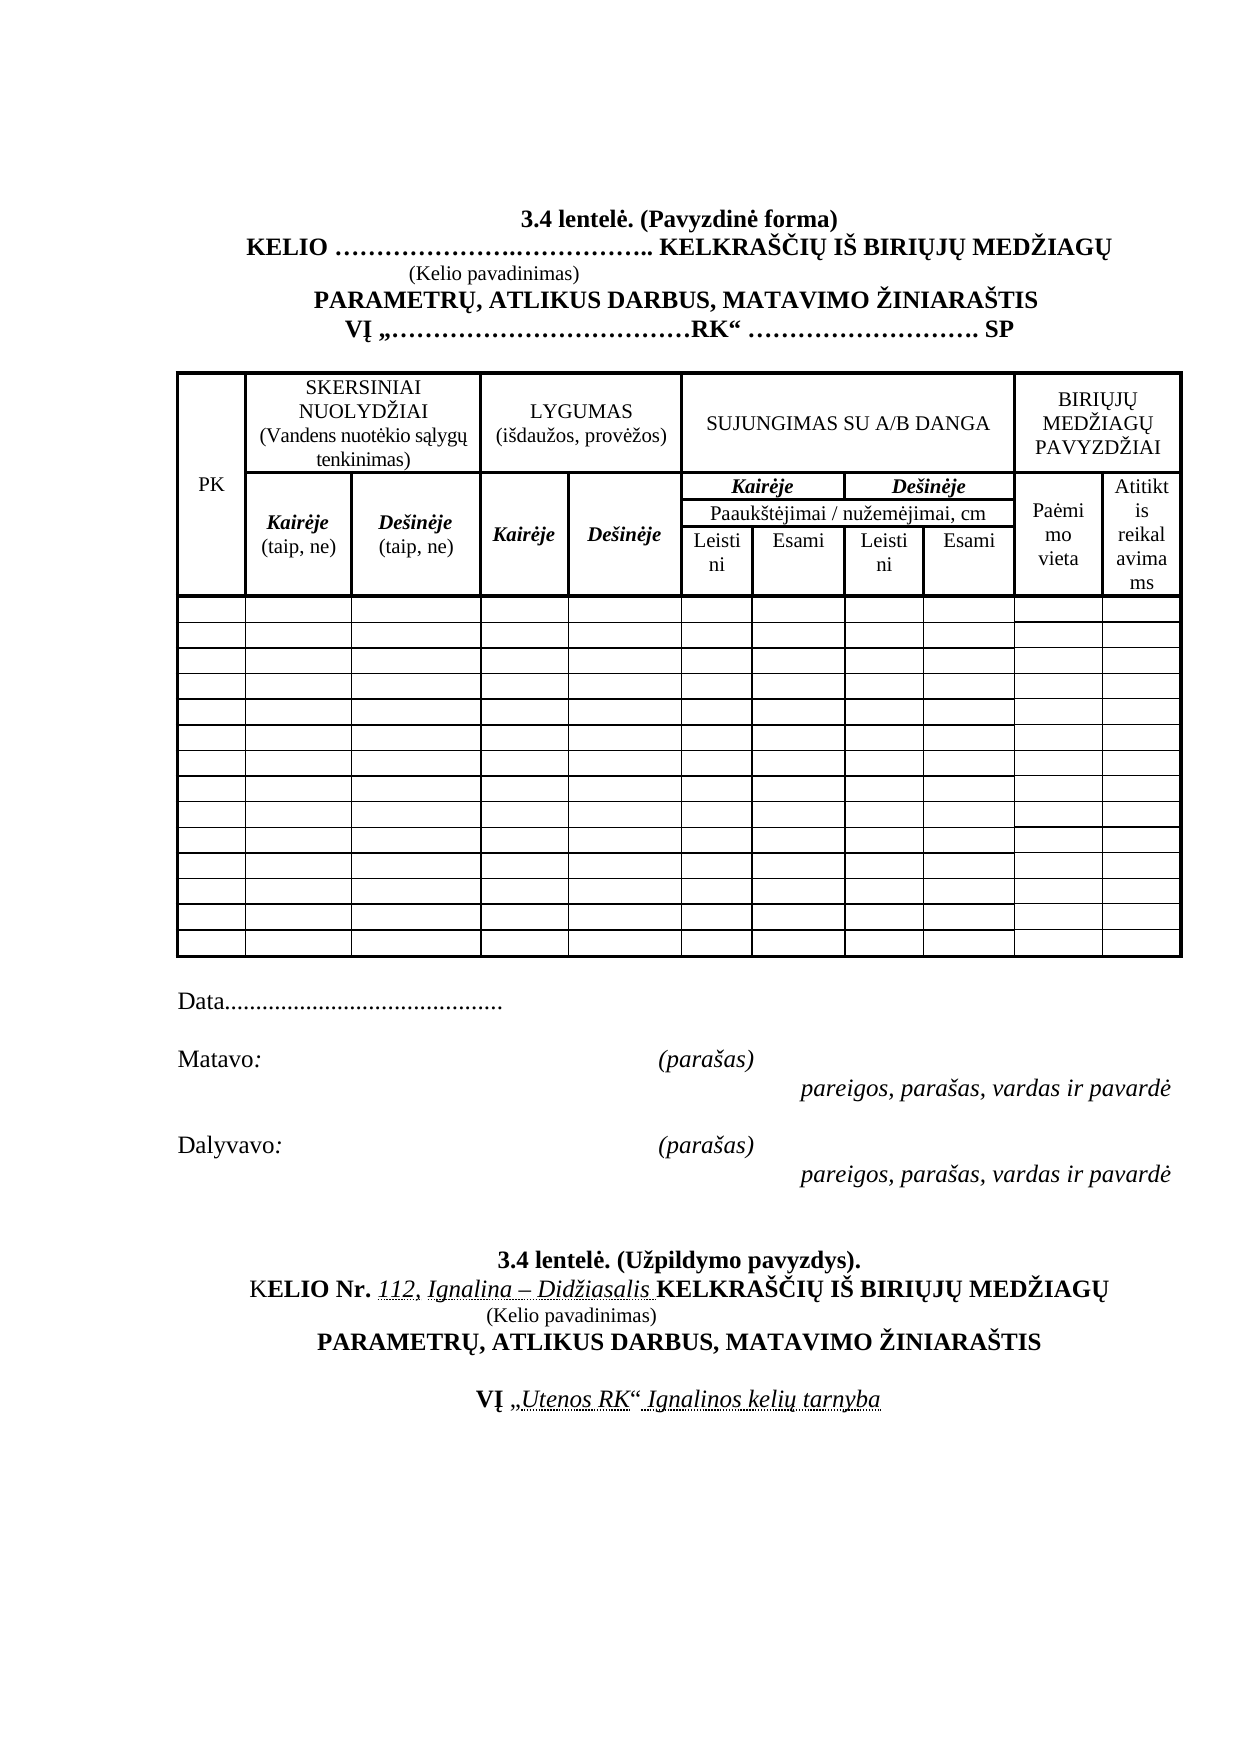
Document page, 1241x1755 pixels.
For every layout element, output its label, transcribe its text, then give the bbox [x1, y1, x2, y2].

table_cell [482, 649, 568, 673]
table_cell [569, 674, 681, 698]
text (Kelio pavadinimas) [177, 261, 1181, 285]
table_cell [352, 854, 480, 878]
table_cell [682, 879, 751, 903]
text VĮ „………………………………RK“ ………………………. SP [177, 314, 1181, 343]
table_cell Esami [925, 528, 1013, 594]
text (Kelio pavadinimas) [177, 1303, 1181, 1327]
table_cell [1103, 853, 1179, 878]
table_cell [352, 726, 480, 749]
table_cell [569, 879, 681, 903]
table_cell [352, 879, 480, 903]
table_cell [246, 700, 351, 724]
table_cell Leistini [683, 528, 751, 594]
table_cell [482, 700, 568, 724]
table_cell [352, 623, 480, 647]
table_cell [482, 623, 568, 647]
table_cell [682, 802, 751, 826]
text 3.4 lentelė. (Pavyzdinė forma) [177, 204, 1181, 232]
table_cell [924, 674, 1014, 698]
table_cell Paaukštėjimai / nužemėjimai, cm [683, 501, 1013, 525]
table_cell [482, 854, 568, 878]
table_cell [846, 854, 923, 878]
text Matavo: (parašas) [177, 1044, 1181, 1073]
table_cell [682, 931, 751, 954]
table_cell [682, 828, 751, 852]
table_header SUJUNGIMAS SU A/B DANGA [683, 375, 1013, 471]
table_cell [1015, 802, 1102, 826]
table_cell [924, 751, 1014, 775]
table_cell [1103, 930, 1179, 954]
table_cell [482, 598, 568, 621]
table_cell Paėmimo vieta [1016, 474, 1101, 594]
table_cell [246, 674, 351, 698]
table_cell [1015, 699, 1102, 724]
table_header SKERSINIAI NUOLYDŽIAI (Vandens nuotėkio sąlygų tenkinimas) [247, 375, 479, 471]
table_cell Kairėje (taip, ne) [247, 474, 350, 594]
table_cell [179, 802, 245, 826]
text KELIO ………………….…………….. KELKRAŠČIŲ IŠ BIRIŲJŲ MEDŽIAGŲ [177, 232, 1181, 261]
table_cell [682, 598, 751, 621]
table_cell [924, 598, 1014, 621]
text KELIO Nr. 112, Ignalina – Didžiasalis KELKRAŠČIŲ IŠ BIRIŲJŲ MEDŽIAGŲ [177, 1274, 1181, 1303]
table_cell [482, 751, 568, 775]
table_cell [753, 674, 844, 698]
table_cell [482, 726, 568, 749]
table_cell [1103, 904, 1179, 929]
table_cell [569, 802, 681, 826]
table_cell [1015, 751, 1102, 775]
table_cell [1103, 623, 1179, 647]
table_cell [1015, 598, 1102, 621]
table_cell [753, 905, 844, 929]
table_cell [1015, 725, 1102, 749]
table_cell [1015, 879, 1102, 903]
table_cell [482, 905, 568, 929]
table_cell [246, 751, 351, 775]
table_cell [1103, 725, 1179, 749]
table_cell [482, 879, 568, 903]
table_cell [352, 828, 480, 852]
table_cell [846, 726, 923, 749]
table_cell Dešinėje [570, 474, 680, 594]
table_cell [682, 674, 751, 698]
table_cell [846, 802, 923, 826]
table_cell [753, 700, 844, 724]
table_cell [569, 623, 681, 647]
table_cell [246, 726, 351, 749]
table_cell [352, 700, 480, 724]
table_cell [179, 777, 245, 801]
table_cell [352, 598, 480, 621]
table_cell [846, 598, 923, 621]
table_cell Kairėje [683, 474, 843, 498]
table_cell [846, 700, 923, 724]
table_cell [753, 751, 844, 775]
table_cell [246, 854, 351, 878]
table_cell [569, 751, 681, 775]
table_cell [352, 649, 480, 673]
table_cell [569, 777, 681, 801]
table_cell [179, 598, 245, 621]
text PARAMETRŲ, ATLIKUS DARBUS, MATAVIMO ŽINIARAŠTIS [177, 285, 1181, 314]
table_cell [846, 751, 923, 775]
table_cell [179, 700, 245, 724]
table_cell [569, 828, 681, 852]
table_cell [1103, 648, 1179, 673]
table_cell [569, 649, 681, 673]
table_cell [352, 905, 480, 929]
table_cell [846, 649, 923, 673]
text VĮ „Utenos RK“ Ignalinos kelių tarnyba [177, 1384, 1181, 1413]
text pareigos, parašas, vardas ir pavardė [177, 1073, 1181, 1101]
table_cell [352, 751, 480, 775]
table_cell [569, 931, 681, 954]
table_cell [1015, 828, 1102, 852]
table_cell [753, 802, 844, 826]
table_cell [924, 700, 1014, 724]
table_cell [569, 854, 681, 878]
table_cell [1103, 879, 1179, 903]
table_cell [924, 931, 1014, 954]
text Data [177, 986, 1181, 1015]
table_cell [753, 828, 844, 852]
table_header LYGUMAS (išdaužos, provėžos) [482, 375, 680, 471]
table_cell [682, 777, 751, 801]
table_cell [179, 674, 245, 698]
table_cell [352, 931, 480, 954]
table_cell [924, 777, 1014, 801]
table_cell [1103, 802, 1179, 826]
table_cell [179, 751, 245, 775]
table_cell [246, 649, 351, 673]
table_cell [753, 931, 844, 954]
table_cell [246, 931, 351, 954]
table_cell [753, 649, 844, 673]
text Dalyvavo: (parašas) [177, 1130, 1181, 1159]
table_cell [682, 854, 751, 878]
table_cell Atitiktis reikalavimams [1104, 474, 1179, 594]
table_cell [682, 623, 751, 647]
table_cell [753, 598, 844, 621]
table_cell [682, 726, 751, 749]
table_cell [924, 649, 1014, 673]
table_header BIRIŲJŲ MEDŽIAGŲ PAVYZDŽIAI [1016, 375, 1179, 471]
table_cell [352, 802, 480, 826]
table_cell [1103, 699, 1179, 724]
table_cell [846, 828, 923, 852]
table_cell [753, 623, 844, 647]
table_cell Dešinėje (taip, ne) [353, 474, 479, 594]
table_cell [753, 777, 844, 801]
table_cell [179, 905, 245, 929]
table_cell [1015, 623, 1102, 647]
table_cell [246, 828, 351, 852]
text 3.4 lentelė. (Užpildymo pavyzdys). [177, 1245, 1181, 1274]
table_cell [1015, 648, 1102, 673]
table_cell [569, 726, 681, 749]
table_cell [179, 931, 245, 954]
table_cell [179, 649, 245, 673]
table_cell [179, 828, 245, 852]
table_cell [1103, 751, 1179, 775]
table_cell [246, 623, 351, 647]
table_cell [352, 777, 480, 801]
table_cell [924, 905, 1014, 929]
table_cell [924, 623, 1014, 647]
table_cell [1103, 598, 1179, 621]
table_cell [753, 879, 844, 903]
table_cell [1103, 828, 1179, 852]
table_cell [1015, 674, 1102, 698]
table_cell [246, 777, 351, 801]
table_cell [179, 879, 245, 903]
table_cell [753, 854, 844, 878]
table_cell [846, 674, 923, 698]
table_cell Dešinėje [846, 474, 1013, 498]
table_cell [246, 879, 351, 903]
text pareigos, parašas, vardas ir pavardė [177, 1159, 1181, 1188]
table_cell [1015, 904, 1102, 929]
table_cell Esami [754, 528, 843, 594]
table_cell [246, 598, 351, 621]
table_cell [246, 802, 351, 826]
table_cell [482, 802, 568, 826]
table_cell [1015, 930, 1102, 954]
table_cell [682, 649, 751, 673]
table_cell [569, 905, 681, 929]
text PARAMETRŲ, ATLIKUS DARBUS, MATAVIMO ŽINIARAŠTIS [177, 1327, 1181, 1356]
table_cell [246, 905, 351, 929]
table_cell [682, 905, 751, 929]
table_cell [482, 674, 568, 698]
table_cell [846, 623, 923, 647]
table_cell [569, 700, 681, 724]
table_cell [846, 905, 923, 929]
table_cell [924, 726, 1014, 749]
table_cell [482, 777, 568, 801]
table_cell [682, 700, 751, 724]
table_cell [1015, 853, 1102, 878]
table_cell [1103, 776, 1179, 801]
table_cell [846, 777, 923, 801]
table_cell Leistini [846, 528, 922, 594]
table_cell [482, 828, 568, 852]
table_cell [1015, 776, 1102, 801]
table_cell [924, 854, 1014, 878]
table_cell [846, 879, 923, 903]
table_cell [1103, 674, 1179, 698]
table_cell [179, 623, 245, 647]
table_cell [924, 828, 1014, 852]
table_cell [924, 879, 1014, 903]
table_cell [179, 854, 245, 878]
table_cell [482, 931, 568, 954]
table_cell [682, 751, 751, 775]
table_cell [179, 726, 245, 749]
table_cell [352, 674, 480, 698]
table_cell [846, 931, 923, 954]
table_cell Kairėje [482, 474, 567, 594]
table_cell [924, 802, 1014, 826]
table_cell [569, 598, 681, 621]
table_cell [753, 726, 844, 749]
table_header PK [179, 375, 244, 594]
